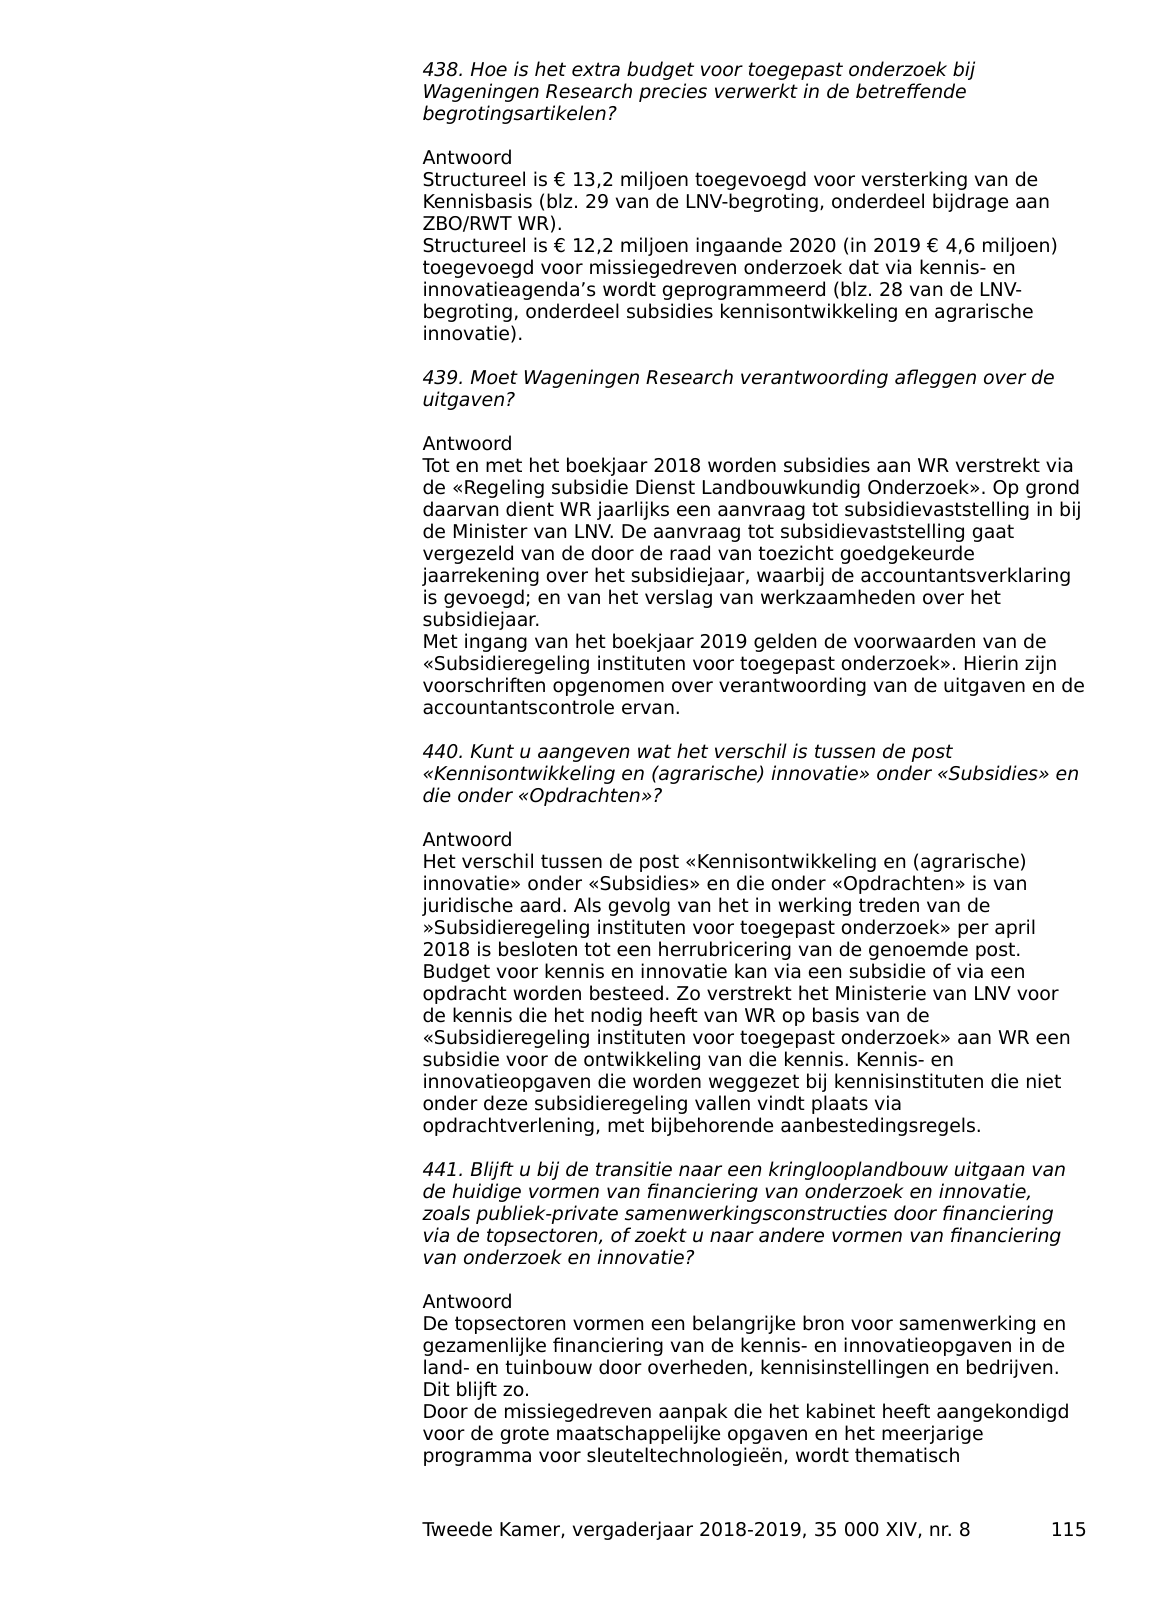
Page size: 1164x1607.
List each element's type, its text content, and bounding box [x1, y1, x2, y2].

text 438. Hoe is het extra budget voor toegepast onderzoek bij Wageningen Research precies verwerkt in de betreffende begrotingsartikelen? [422, 59, 1087, 125]
text Budget voor kennis en innovatie kan via een subsidie of via een opdracht worden besteed. Zo verstrekt het Ministerie van LNV voor de kennis die het nodig heeft van WR op basis van de «Subsidieregeling instituten voor toegepast onderzoek» aan WR een subsidie voor de ontwikkeling van die kennis. Kennis- en innovatieopgaven die worden weggezet bij kennisinstituten die niet onder deze subsidieregeling vallen vindt plaats via opdrachtverlening, met bijbehorende aanbestedingsregels. [422, 961, 1087, 1137]
text Antwoord [422, 829, 1087, 851]
text Tot en met het boekjaar 2018 worden subsidies aan WR verstrekt via de «Regeling subsidie Dienst Landbouwkundig Onderzoek». Op grond daarvan dient WR jaarlijks een aanvraag tot subsidievaststelling in bij de Minister van LNV. De aanvraag tot subsidievaststelling gaat vergezeld van de door de raad van toezicht goedgekeurde jaarrekening over het subsidiejaar, waarbij de accountantsverklaring is gevoegd; en van het verslag van werkzaamheden over het subsidiejaar. [422, 455, 1087, 631]
text 439. Moet Wageningen Research verantwoording afleggen over de uitgaven? [422, 367, 1087, 411]
text Het verschil tussen de post «Kennisontwikkeling en (agrarische) innovatie» onder «Subsidies» en die onder «Opdrachten» is van juridische aard. Als gevolg van het in werking treden van de »Subsidieregeling instituten voor toegepast onderzoek» per april 2018 is besloten tot een herrubricering van de genoemde post. [422, 851, 1087, 961]
text Structureel is € 12,2 miljoen ingaande 2020 (in 2019 € 4,6 miljoen) toegevoegd voor missiegedreven onderzoek dat via kennis- en innovatieagenda’s wordt geprogrammeerd (blz. 28 van de LNV-begroting, onderdeel subsidies kennisontwikkeling en agrarische innovatie). [422, 235, 1087, 345]
text 440. Kunt u aangeven wat het verschil is tussen de post «Kennisontwikkeling en (agrarische) innovatie» onder «Subsidies» en die onder «Opdrachten»? [422, 741, 1087, 807]
text 441. Blijft u bij de transitie naar een kringlooplandbouw uitgaan van de huidige vormen van financiering van onderzoek en innovatie, zoals publiek-private samenwerkingsconstructies door financiering via de topsectoren, of zoekt u naar andere vormen van financiering van onderzoek en innovatie? [422, 1159, 1087, 1269]
text Antwoord [422, 1291, 1087, 1313]
text Met ingang van het boekjaar 2019 gelden de voorwaarden van de «Subsidieregeling instituten voor toegepast onderzoek». Hierin zijn voorschriften opgenomen over verantwoording van de uitgaven en de accountantscontrole ervan. [422, 631, 1087, 719]
text Antwoord [422, 433, 1087, 455]
text De topsectoren vormen een belangrijke bron voor samenwerking en gezamenlijke financiering van de kennis- en innovatieopgaven in de land- en tuinbouw door overheden, kennisinstellingen en bedrijven. Dit blijft zo. [422, 1313, 1087, 1401]
text Antwoord [422, 147, 1087, 169]
text Door de missiegedreven aanpak die het kabinet heeft aangekondigd voor de grote maatschappelijke opgaven en het meerjarige programma voor sleuteltechnologieën, wordt thematisch [422, 1401, 1087, 1467]
text Structureel is € 13,2 miljoen toegevoegd voor versterking van de Kennisbasis (blz. 29 van de LNV-begroting, onderdeel bijdrage aan ZBO/RWT WR). [422, 169, 1087, 235]
